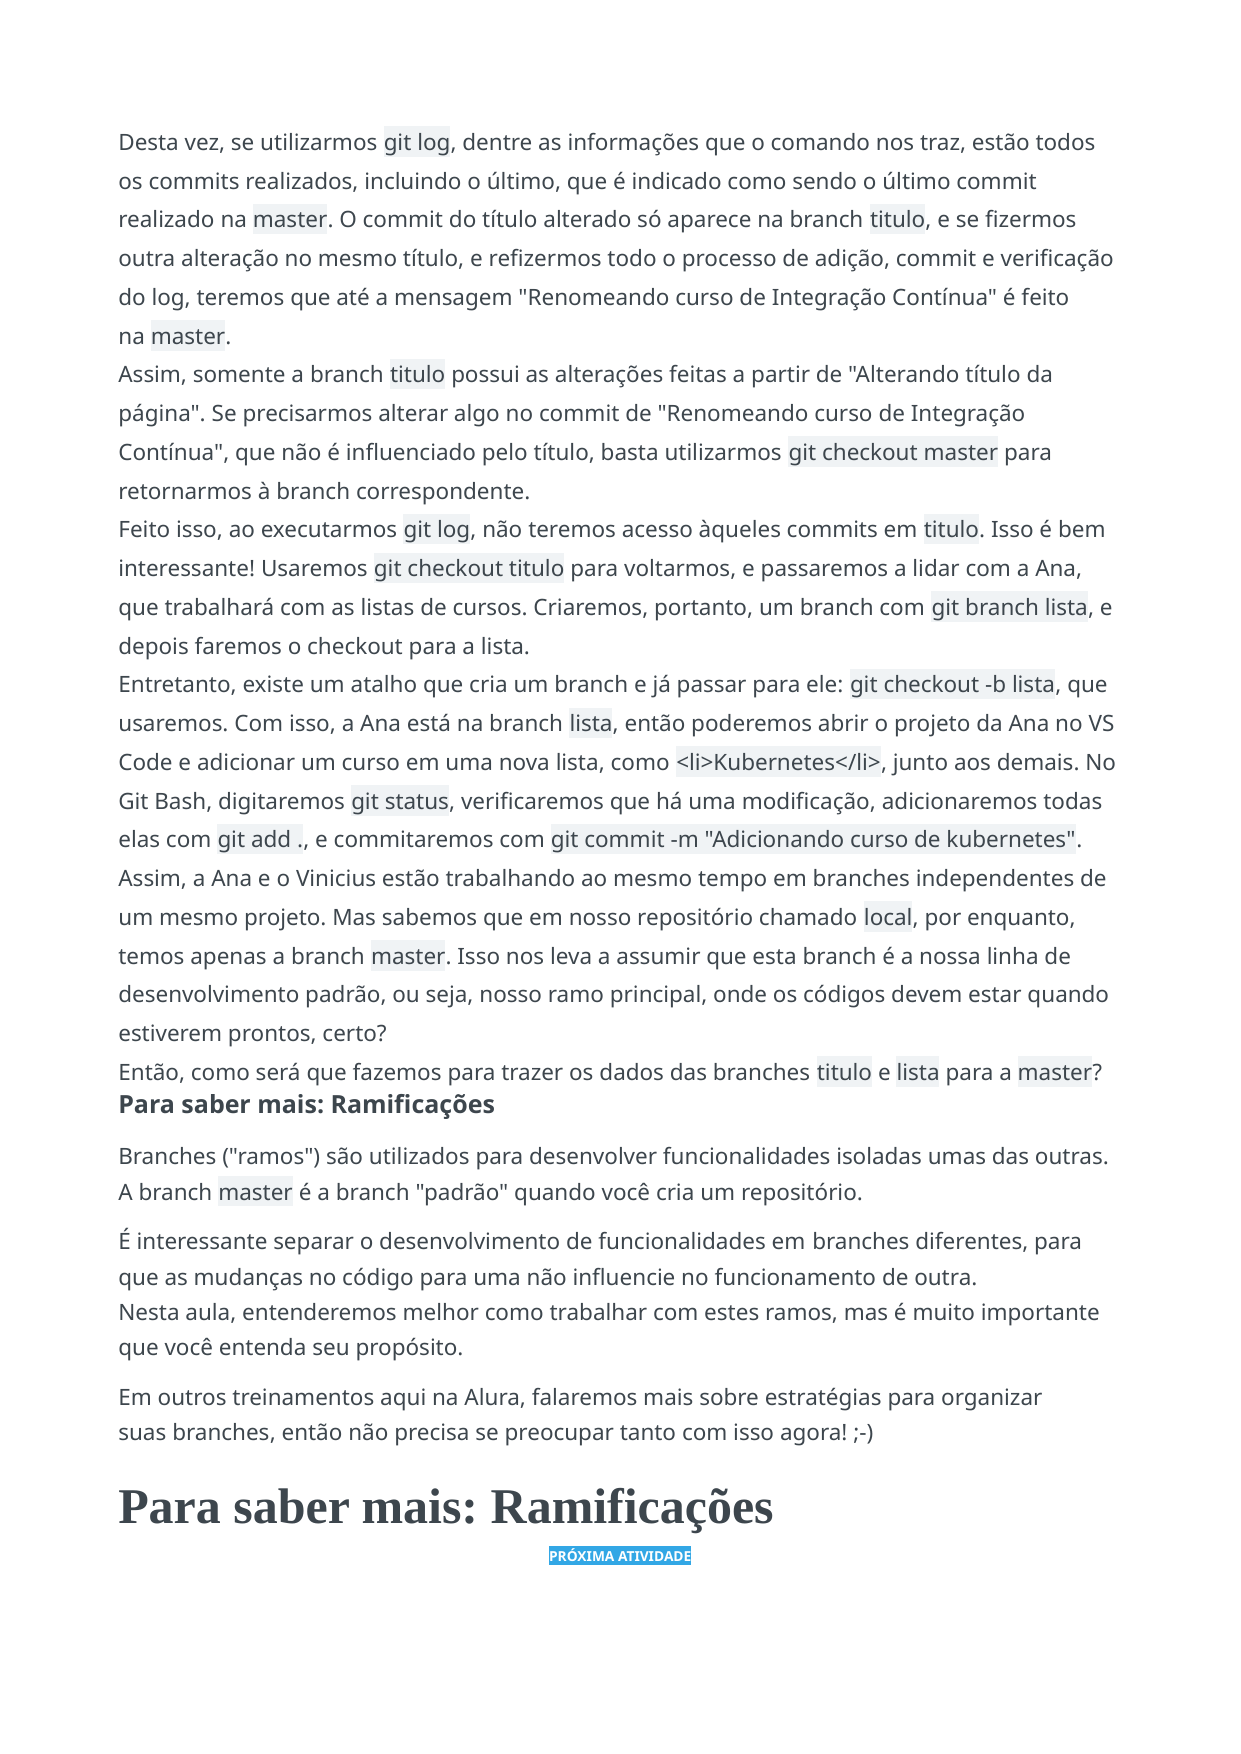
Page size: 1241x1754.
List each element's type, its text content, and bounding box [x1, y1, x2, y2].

text Para saber mais: Ramificações [118, 1087, 1122, 1121]
text Entretanto, existe um atalho que cria um branch e já passar para ele: git checkout -b lista, que usaremos. Com isso, a Ana está na branch lista, então poderemos abrir o projeto da Ana no VS Code e adicionar um curso em uma nova lista, como <li>Kubernetes</li>, junto aos demais. No Git Bash, digitaremos git status, verificaremos que há uma modificação, adicionaremos todas elas com git add ., e commitaremos com git commit -m "Adicionando curso de kubernetes". [118, 661, 1122, 854]
text Branches ("ramos") são utilizados para desenvolver funcionalidades isoladas umas das outras. A branch master é a branch "padrão" quando você cria um repositório. [118, 1141, 1122, 1206]
text Desta vez, se utilizarmos git log, dentre as informações que o comando nos traz, estão todos os commits realizados, incluindo o último, que é indicado como sendo o último commit realizado na master. O commit do título alterado só aparece na branch titulo, e se fizermos outra alteração no mesmo título, e refizermos todo o processo de adição, commit e verificação do log, teremos que até a mensagem "Renomeando curso de Integração Contínua" é feito na master. [118, 118, 1122, 351]
text Nesta aula, entenderemos melhor como trabalhar com estes ramos, mas é muito importante que você entenda seu propósito. [118, 1296, 1122, 1362]
text Feito isso, ao executarmos git log, não teremos acesso àqueles commits em titulo. Isso é bem interessante! Usaremos git checkout titulo para voltarmos, e passaremos a lidar com a Ana, que trabalhará com as listas de cursos. Criaremos, portanto, um branch com git branch lista, e depois faremos o checkout para a lista. [118, 506, 1122, 661]
text Assim, somente a branch titulo possui as alterações feitas a partir de "Alterando título da página". Se precisarmos alterar algo no commit de "Renomeando curso de Integração Contínua", que não é influenciado pelo título, basta utilizarmos git checkout master para retornarmos à branch correspondente. [118, 351, 1122, 506]
text É interessante separar o desenvolvimento de funcionalidades em branches diferentes, para que as mudanças no código para uma não influencie no funcionamento de outra. [118, 1226, 1122, 1291]
text Em outros treinamentos aqui na Alura, falaremos mais sobre estratégias para organizar suas branches, então não precisa se preocupar tanto com isso agora! ;-) [118, 1381, 1122, 1447]
text Então, como será que fazemos para trazer os dados das branches titulo e lista para a master? [118, 1048, 1122, 1087]
subtitle Para saber mais: Ramificações [118, 1476, 1122, 1534]
text Assim, a Ana e o Vinicius estão trabalhando ao mesmo tempo em branches independentes de um mesmo projeto. Mas sabemos que em nosso repositório chamado local, por enquanto, temos apenas a branch master. Isso nos leva a assumir que esta branch é a nossa linha de desenvolvimento padrão, ou seja, nosso ramo principal, onde os códigos devem estar quando estiverem prontos, certo? [118, 854, 1122, 1048]
text PRÓXIMA ATIVIDADE [118, 1546, 1122, 1565]
